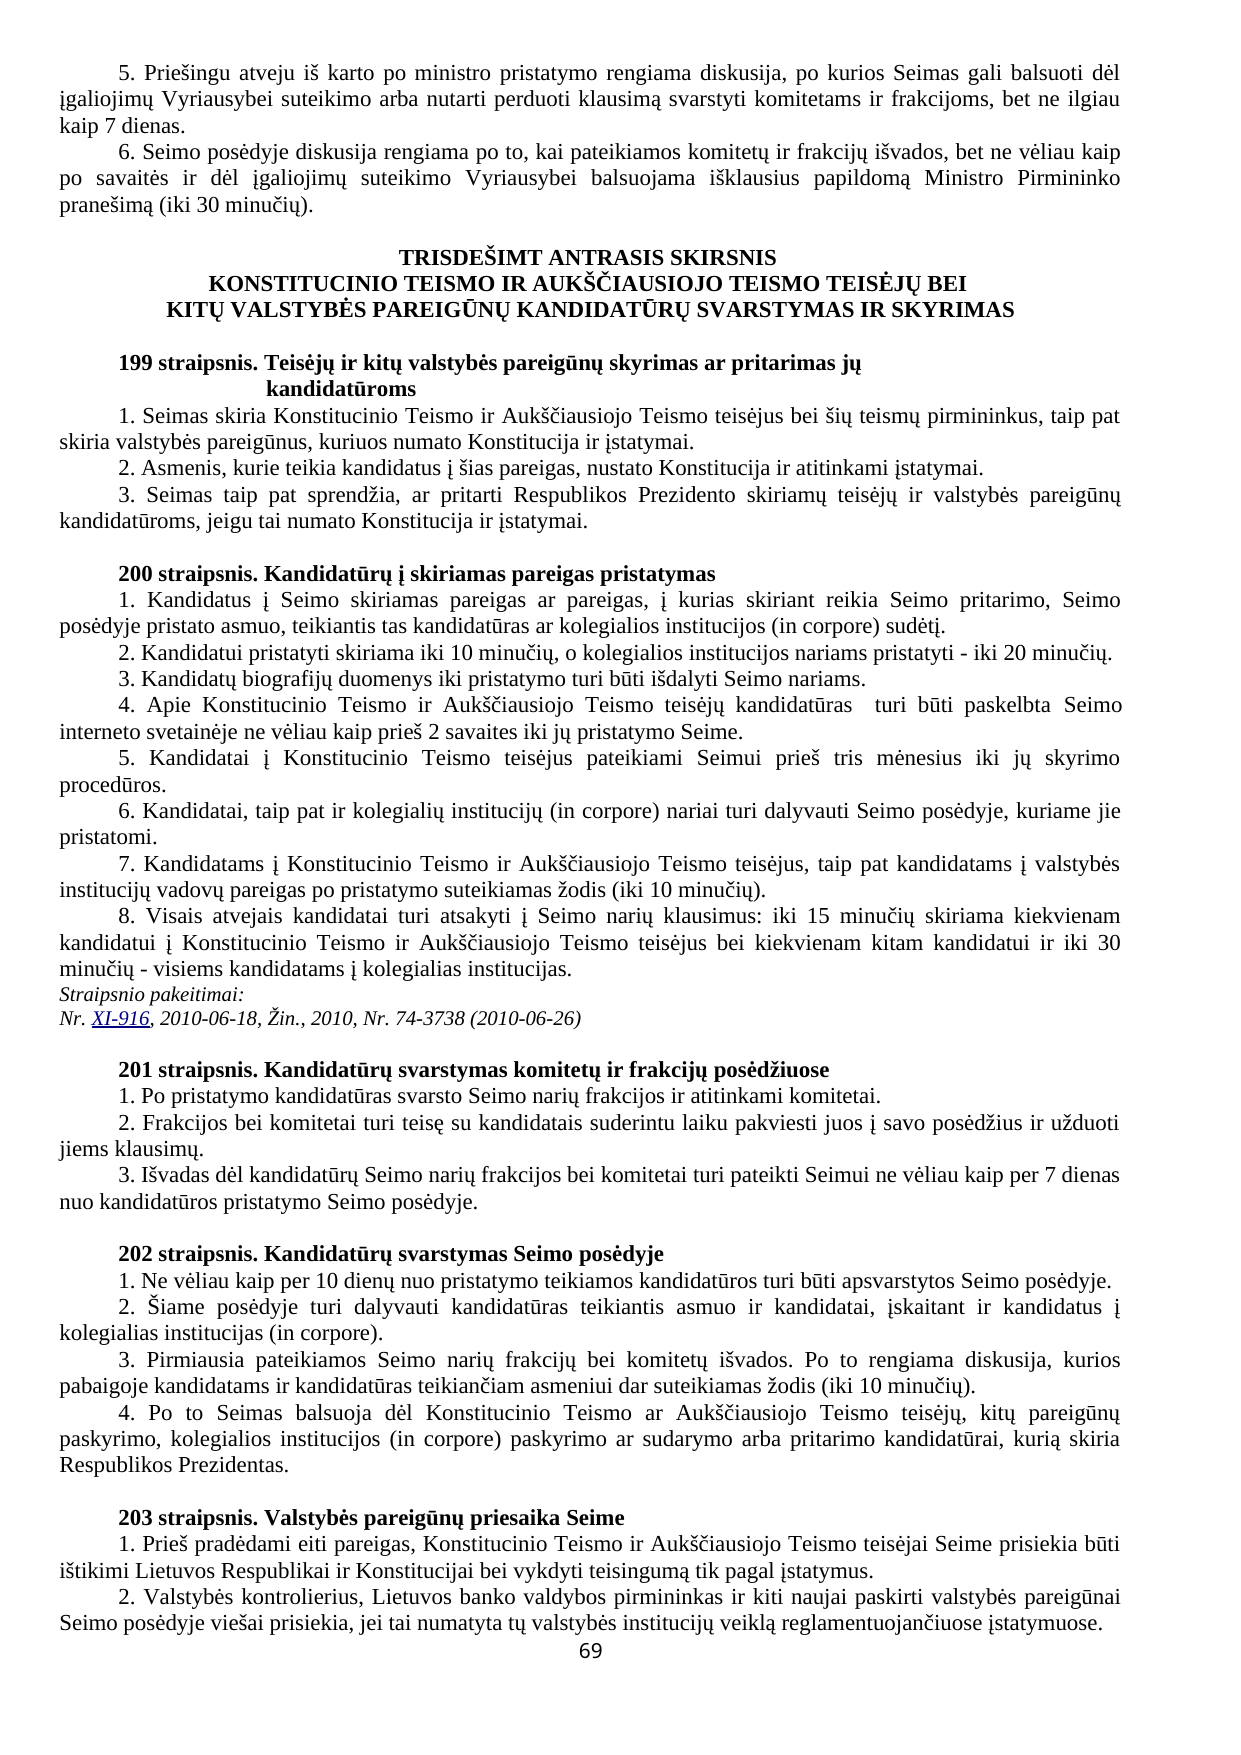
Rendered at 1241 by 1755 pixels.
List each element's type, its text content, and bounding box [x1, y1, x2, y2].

text 3. Pirmiausia pateikiamos Seimo narių frakcijų bei komitetų išvados. Po to rengiama diskusija, kurios pabaigoje kandidatams ir kandidatūras teikiančiam asmeniui dar suteikiamas žodis (iki 10 minučių). [59, 1346, 1122, 1398]
text 5. Priešingu atveju iš karto po ministro pristatymo rengiama diskusija, po kurios Seimas gali balsuoti dėl įgaliojimų Vyriausybei suteikimo arba nutarti perduoti klausimą svarstyti komitetams ir frakcijoms, bet ne ilgiau kaip 7 dienas. [59, 59, 1122, 138]
text Nr. XI-916, 2010-06-18, Žin., 2010, Nr. 74-3738 (2010-06-26) [59, 1006, 1122, 1029]
text 3. Seimas taip pat sprendžia, ar pritarti Respublikos Prezidento skiriamų teisėjų ir valstybės pareigūnų kandidatūroms, jeigu tai numato Konstitucija ir įstatymai. [59, 481, 1122, 533]
text 201 straipsnis. Kandidatūrų svarstymas komitetų ir frakcijų posėdžiuose [59, 1056, 1122, 1082]
text 2. Valstybės kontrolierius, Lietuvos banko valdybos pirmininkas ir kiti naujai paskirti valstybės pareigūnai Seimo posėdyje viešai prisiekia, jei tai numatyta tų valstybės institucijų veiklą reglamentuojančiuose įstatymuose. [59, 1583, 1122, 1636]
text 7. Kandidatams į Konstitucinio Teismo ir Aukščiausiojo Teismo teisėjus, taip pat kandidatams į valstybės institucijų vadovų pareigas po pristatymo suteikiamas žodis (iki 10 minučių). [59, 850, 1122, 902]
text 1. Ne vėliau kaip per 10 dienų nuo pristatymo teikiamos kandidatūros turi būti apsvarstytos Seimo posėdyje. [59, 1267, 1122, 1293]
text 4. Apie Konstitucinio Teismo ir Aukščiausiojo Teismo teisėjų kandidatūras turi būti paskelbta Seimo interneto svetainėje ne vėliau kaip prieš 2 savaites iki jų pristatymo Seime. [59, 692, 1122, 744]
text 2. Šiame posėdyje turi dalyvauti kandidatūras teikiantis asmuo ir kandidatai, įskaitant ir kandidatus į kolegialias institucijas (in corpore). [59, 1293, 1122, 1346]
text 1. Prieš pradėdami eiti pareigas, Konstitucinio Teismo ir Aukščiausiojo Teismo teisėjai Seime prisiekia būti ištikimi Lietuvos Respublikai ir Konstitucijai bei vykdyti teisingumą tik pagal įstatymus. [59, 1530, 1122, 1583]
text 1. Po pristatymo kandidatūras svarsto Seimo narių frakcijos ir atitinkami komitetai. [59, 1082, 1122, 1109]
text 6. Seimo posėdyje diskusija rengiama po to, kai pateikiamos komitetų ir frakcijų išvados, bet ne vėliau kaip po savaitės ir dėl įgaliojimų suteikimo Vyriausybei balsuojama išklausius papildomą Ministro Pirmininko pranešimą (iki 30 minučių). [59, 138, 1122, 217]
text 8. Visais atvejais kandidatai turi atsakyti į Seimo narių klausimus: iki 15 minučių skiriama kiekvienam kandidatui į Konstitucinio Teismo ir Aukščiausiojo Teismo teisėjus bei kiekvienam kitam kandidatui ir iki 30 minučių - visiems kandidatams į kolegialias institucijas. [59, 902, 1122, 981]
text 3. Išvadas dėl kandidatūrų Seimo narių frakcijos bei komitetai turi pateikti Seimui ne vėliau kaip per 7 dienas nuo kandidatūros pristatymo Seimo posėdyje. [59, 1161, 1122, 1214]
text 3. Kandidatų biografijų duomenys iki pristatymo turi būti išdalyti Seimo nariams. [59, 665, 1122, 692]
text 5. Kandidatai į Konstitucinio Teismo teisėjus pateikiami Seimui prieš tris mėnesius iki jų skyrimo procedūros. [59, 744, 1122, 797]
text 199 straipsnis. Teisėjų ir kitų valstybės pareigūnų skyrimas ar pritarimas jų [118, 349, 1122, 375]
text 2. Asmenis, kurie teikia kandidatus į šias pareigas, nustato Konstitucija ir atitinkami įstatymai. [59, 454, 1122, 481]
text kandidatūroms [266, 375, 1122, 402]
text 203 straipsnis. Valstybės pareigūnų priesaika Seime [59, 1504, 1122, 1530]
text 1. Kandidatus į Seimo skiriamas pareigas ar pareigas, į kurias skiriant reikia Seimo pritarimo, Seimo posėdyje pristato asmuo, teikiantis tas kandidatūras ar kolegialios institucijos (in corpore) sudėtį. [59, 586, 1122, 639]
text 2. Kandidatui pristatyti skiriama iki 10 minučių, o kolegialios institucijos nariams pristatyti - iki 20 minučių. [59, 639, 1122, 665]
text 1. Seimas skiria Konstitucinio Teismo ir Aukščiausiojo Teismo teisėjus bei šių teismų pirmininkus, taip pat skiria valstybės pareigūnus, kuriuos numato Konstitucija ir įstatymai. [59, 402, 1122, 454]
text 2. Frakcijos bei komitetai turi teisę su kandidatais suderintu laiku pakviesti juos į savo posėdžius ir užduoti jiems klausimų. [59, 1109, 1122, 1161]
text 200 straipsnis. Kandidatūrų į skiriamas pareigas pristatymas [59, 560, 1122, 586]
text 4. Po to Seimas balsuoja dėl Konstitucinio Teismo ar Aukščiausiojo Teismo teisėjų, kitų pareigūnų paskyrimo, kolegialios institucijos (in corpore) paskyrimo ar sudarymo arba pritarimo kandidatūrai, kurią skiria Respublikos Prezidentas. [59, 1398, 1122, 1478]
text KITŲ VALSTYBĖS PAREIGŪNŲ KANDIDATŪRŲ SVARSTYMAS IR SKYRIMAS [59, 296, 1122, 323]
text Straipsnio pakeitimai: [59, 981, 1122, 1006]
text TRISDEŠIMT ANTRASIS SKIRSNIS [59, 243, 1122, 270]
text 202 straipsnis. Kandidatūrų svarstymas Seimo posėdyje [59, 1240, 1122, 1267]
text 6. Kandidatai, taip pat ir kolegialių institucijų (in corpore) nariai turi dalyvauti Seimo posėdyje, kuriame jie pristatomi. [59, 797, 1122, 850]
text KONSTITUCINIO TEISMO IR AUKŠČIAUSIOJO TEISMO TEISĖJŲ BEI [59, 270, 1122, 296]
